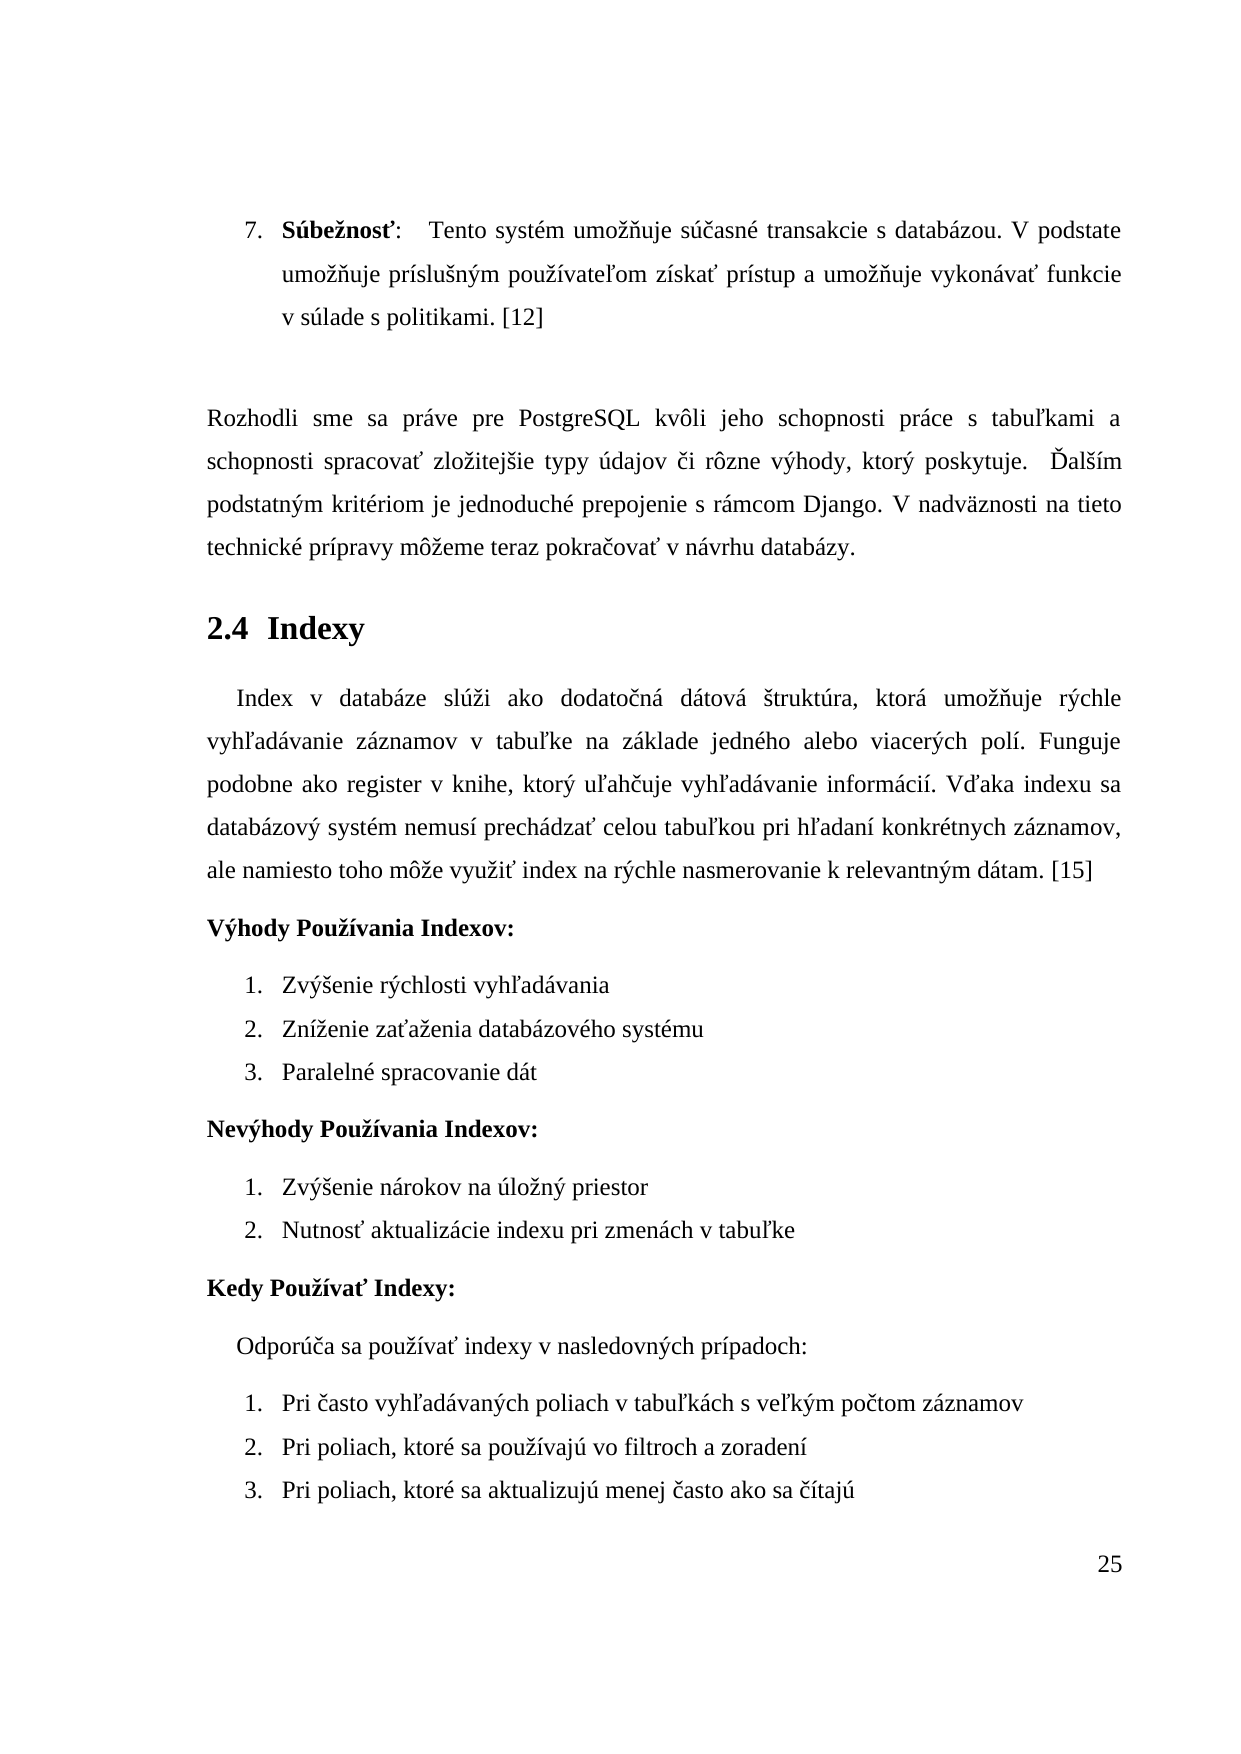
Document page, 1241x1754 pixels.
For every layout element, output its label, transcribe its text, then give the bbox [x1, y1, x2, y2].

list Pri poliach, ktoré sa aktualizujú menej často ako sa čítajú [244, 1475, 1122, 1503]
text Kedy Používať Indexy: [207, 1273, 1122, 1302]
list Zvýšenie nárokov na úložný priestor [244, 1172, 1122, 1201]
list Súbežnosť: Tento systém umožňuje súčasné transakcie s databázou. V podstate umožňuje príslušným používateľom získať prístup a umožňuje vykonávať funkcie v súlade s politikami. [12] [244, 216, 1122, 331]
text Rozhodli sme sa práve pre PostgreSQL kvôli jeho schopnosti práce s tabuľkami a schopnosti spracovať zložitejšie typy údajov či rôzne výhody, ktorý poskytuje. Ďalším podstatným kritériom je jednoduché prepojenie s rámcom Django. V nadväznosti na tieto technické prípravy môžeme teraz pokračovať v návrhu databázy. [207, 403, 1122, 561]
list Pri často vyhľadávaných poliach v tabuľkách s veľkým počtom záznamov [244, 1388, 1122, 1417]
list Pri poliach, ktoré sa používajú vo filtroch a zoradení [244, 1432, 1122, 1460]
text Index v databáze slúži ako dodatočná dátová štruktúra, ktorá umožňuje rýchle vyhľadávanie záznamov v tabuľke na základe jedného alebo viacerých polí. Funguje podobne ako register v knihe, ktorý uľahčuje vyhľadávanie informácií. Vďaka indexu sa databázový systém nemusí prechádzať celou tabuľkou pri hľadaní konkrétnych záznamov, ale namiesto toho môže využiť index na rýchle nasmerovanie k relevantným dátam. [15] [207, 683, 1122, 884]
list Paralelné spracovanie dát [244, 1057, 1122, 1086]
list Nutnosť aktualizácie indexu pri zmenách v tabuľke [244, 1215, 1122, 1244]
text Výhody Používania Indexov: [207, 913, 1122, 942]
subtitle Indexy [207, 608, 1122, 647]
text Odporúča sa používať indexy v nasledovných prípadoch: [207, 1331, 1122, 1359]
list Nevýhody Používania Indexov: [207, 1114, 1122, 1143]
list Zvýšenie rýchlosti vyhľadávania [244, 971, 1122, 999]
list Zníženie zaťaženia databázového systému [244, 1014, 1122, 1042]
